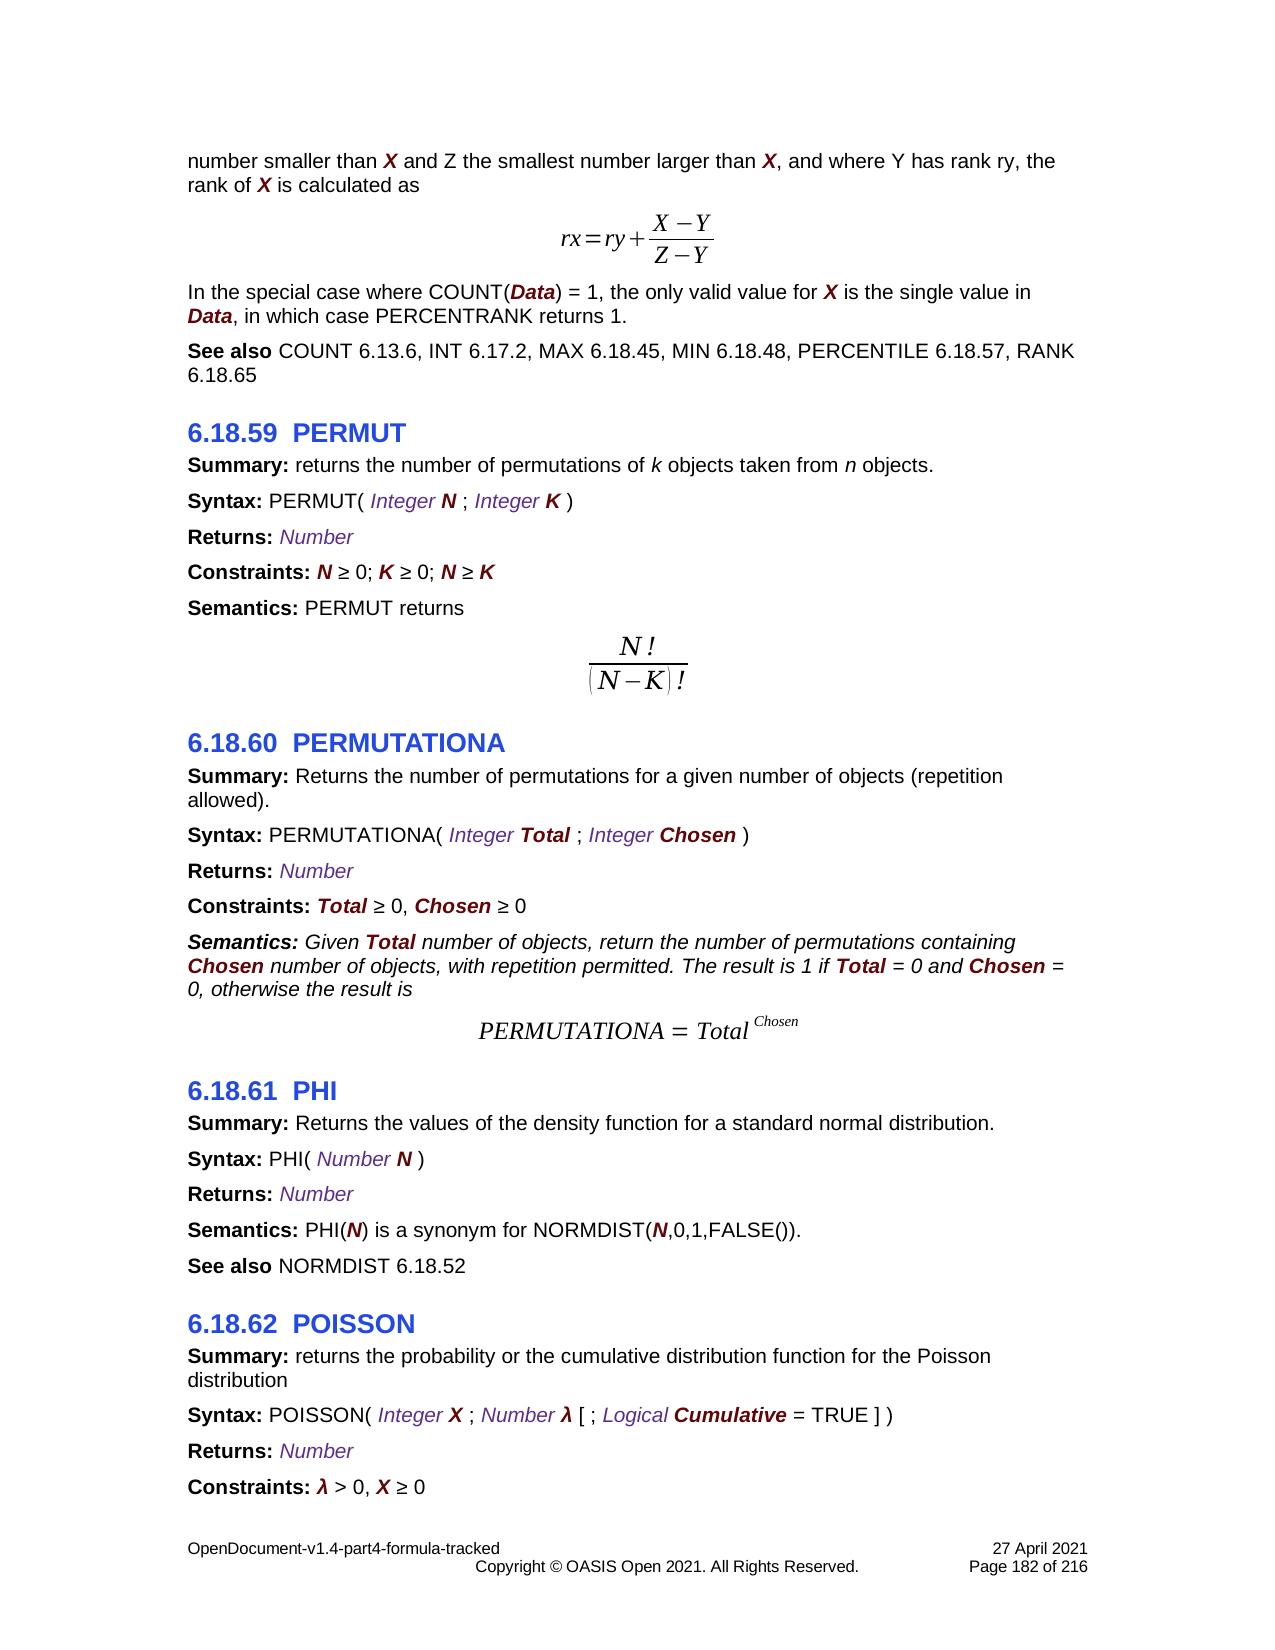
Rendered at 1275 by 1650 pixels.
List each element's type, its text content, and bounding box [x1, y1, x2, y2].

text Summary: Returns the number of permutations for a given number of objects (repetition allowed). [187, 764, 1088, 812]
text Syntax: POISSON( Integer X ; Number λ [ ; Logical Cumulative = TRUE ] ) [187, 1404, 1088, 1427]
subtitle POISSON [187, 1309, 1088, 1339]
text Summary: Returns the values of the density function for a standard normal distribution. [187, 1112, 1088, 1135]
text Constraints: Total ≥ 0, Chosen ≥ 0 [187, 895, 1088, 918]
text number smaller than X and Z the smallest number larger than X, and where Y has rank ry, the rank of X is calculated as [187, 150, 1088, 197]
text In the special case where COUNT(Data) = 1, the only valid value for X is the single value in Data, in which case PERCENTRANK returns 1. [187, 281, 1088, 328]
text Semantics: Given Total number of objects, return the number of permutations containing Chosen number of objects, with repetition permitted. The result is 1 if Total = 0 and Chosen = 0, otherwise the result is [187, 931, 1088, 1001]
text Constraints: λ > 0, X ≥ 0 [187, 1475, 1088, 1499]
subtitle PHI [187, 1076, 1088, 1106]
text Summary: returns the probability or the cumulative distribution function for the Poisson distribution [187, 1345, 1088, 1392]
text Returns: Number [187, 1439, 1088, 1463]
text Syntax: PHI( Number N ) [187, 1147, 1088, 1171]
text Semantics: PERMUT returns [187, 596, 1088, 620]
text Returns: Number [187, 859, 1088, 883]
text Returns: Number [187, 1183, 1088, 1206]
text Syntax: PERMUTATIONA( Integer Total ; Integer Chosen ) [187, 824, 1088, 847]
text See also NORMDIST 6.18.52 [187, 1254, 1088, 1278]
subtitle PERMUT [187, 418, 1088, 448]
text Constraints: N ≥ 0; K ≥ 0; N ≥ K [187, 561, 1088, 584]
text See also COUNT 6.13.6, INT 6.17.2, MAX 6.18.45, MIN 6.18.48, PERCENTILE 6.18.57, RANK 6.18.65 [187, 340, 1088, 387]
text Semantics: PHI(N) is a synonym for NORMDIST(N,0,1,FALSE()). [187, 1218, 1088, 1242]
subtitle PERMUTATIONA [187, 728, 1088, 758]
text Returns: Number [187, 525, 1088, 549]
text Summary: returns the number of permutations of k objects taken from n objects. [187, 454, 1088, 477]
text Syntax: PERMUT( Integer N ; Integer K ) [187, 489, 1088, 513]
